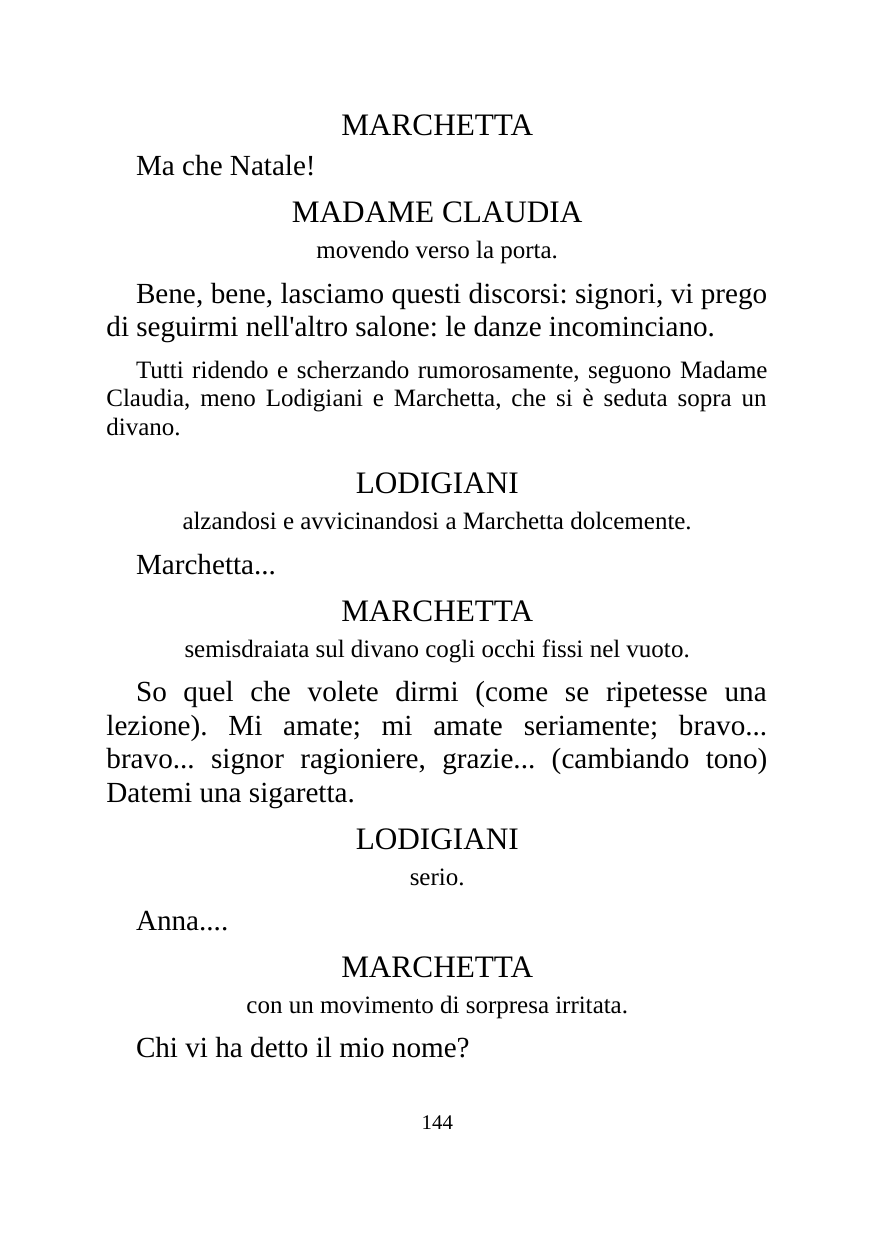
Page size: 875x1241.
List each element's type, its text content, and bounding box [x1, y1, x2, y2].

text semisdraiata sul divano cogli occhi fissi nel vuoto. [106, 634, 768, 663]
text alzandosi e avvicinandosi a Marchetta dolcemente. [106, 506, 768, 535]
text LODIGIANI [106, 464, 768, 500]
text Marchetta... [106, 547, 768, 580]
text serio. [106, 862, 768, 891]
text con un movimento di sorpresa irritata. [106, 990, 768, 1019]
text Chi vi ha detto il mio nome? [106, 1031, 768, 1064]
text So quel che volete dirmi (come se ripetesse una lezione). Mi amate; mi amate seriamente; bravo... bravo... signor ragioniere, grazie... (cambiando tono) Datemi una sigaretta. [106, 674, 768, 809]
text MADAME CLAUDIA [106, 193, 768, 229]
text MARCHETTA [106, 106, 768, 142]
text Ma che Natale! [106, 148, 768, 182]
text MARCHETTA [106, 948, 768, 984]
text movendo verso la porta. [106, 235, 768, 264]
text MARCHETTA [106, 592, 768, 628]
text Tutti ridendo e scherzando rumorosamente, seguono Madame Claudia, meno Lodigiani e Marchetta, che si è seduta sopra un divano. [106, 355, 768, 441]
text LODIGIANI [106, 821, 768, 856]
text Anna.... [106, 903, 768, 936]
text Bene, bene, lasciamo questi discorsi: signori, vi prego di seguirmi nell'altro salone: le danze incominciano. [106, 276, 768, 343]
